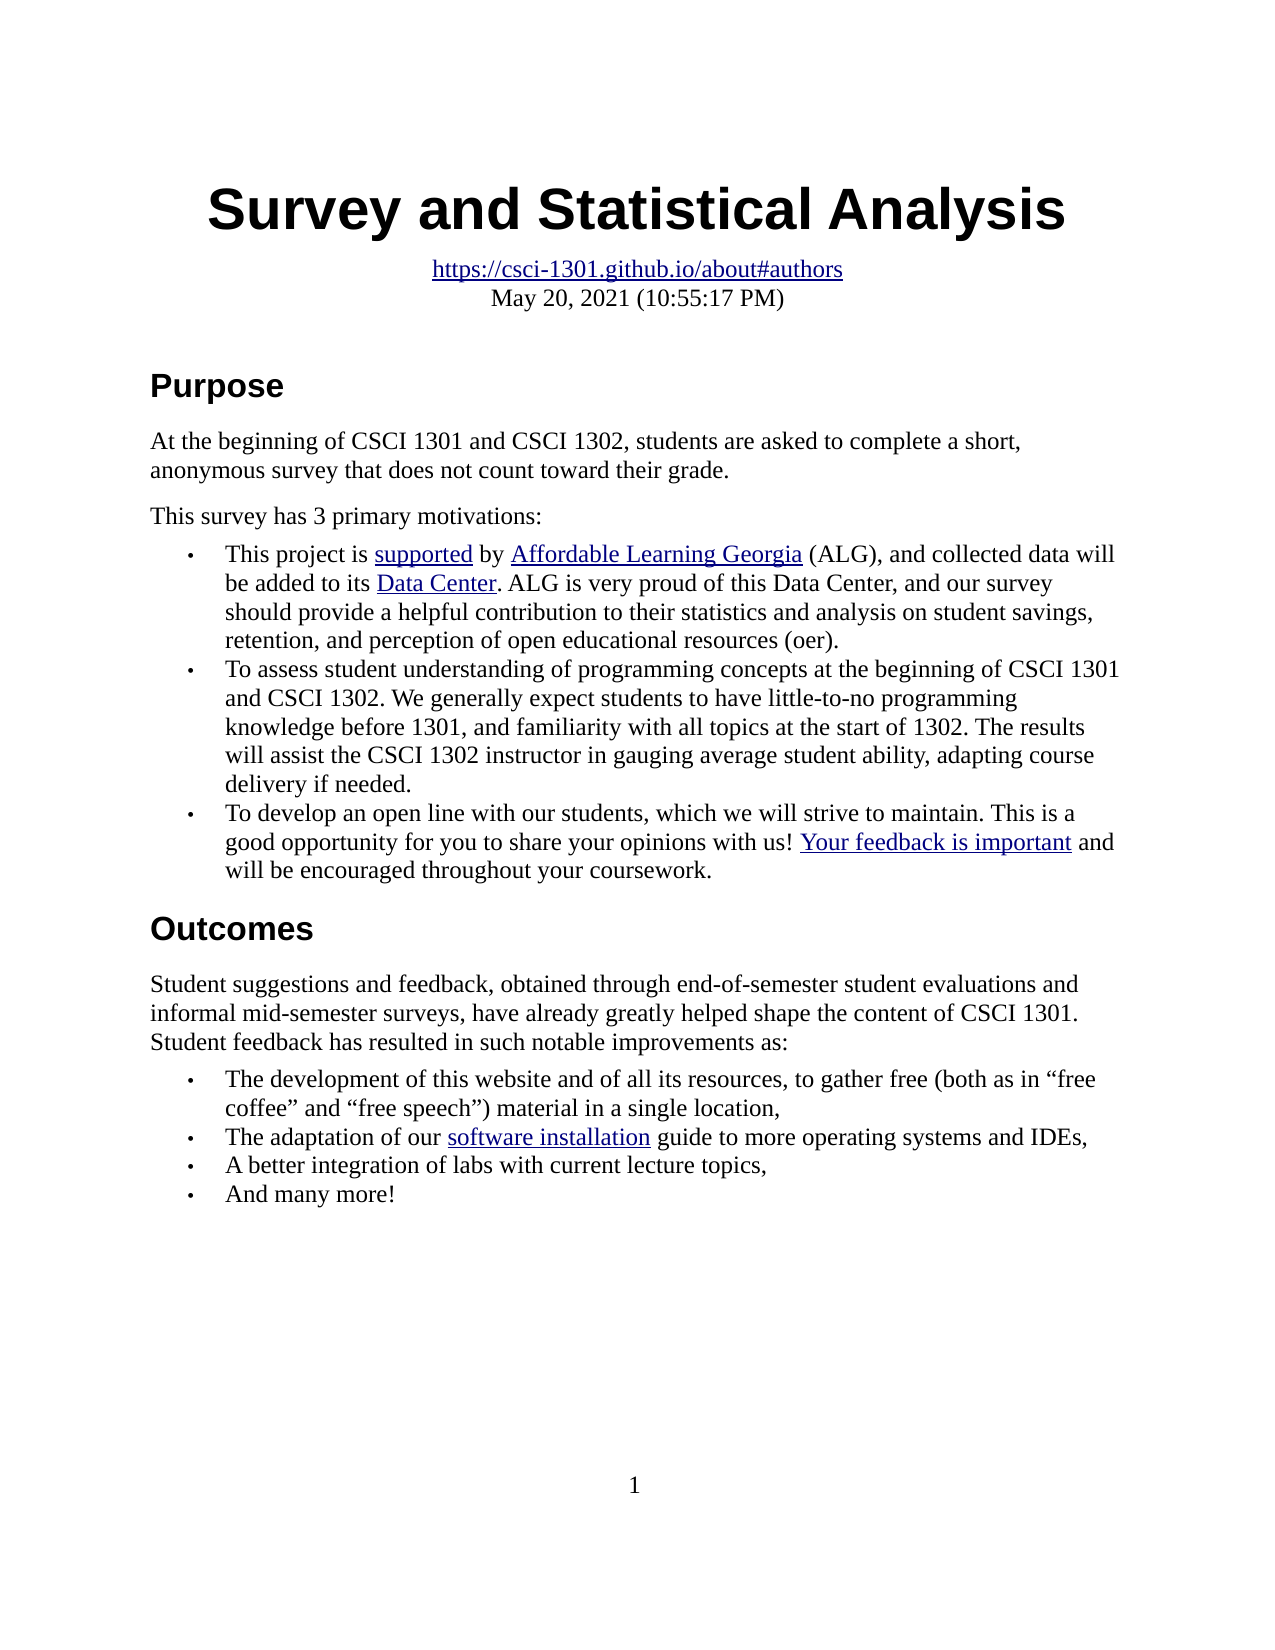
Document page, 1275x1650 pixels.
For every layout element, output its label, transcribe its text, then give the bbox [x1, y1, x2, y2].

list To assess student understanding of programming concepts at the beginning of CSCI 1301 and CSCI 1302. We generally expect students to have little-to-no programming knowledge before 1301, and familiarity with all topics at the start of 1302. The results will assist the CSCI 1302 instructor in gauging average student ability, adapting course delivery if needed. [187, 654, 1125, 798]
list This project is supported by Affordable Learning Georgia (ALG), and collected data will be added to its Data Center. ALG is very proud of this Data Center, and our survey should provide a helpful contribution to their statistics and analysis on student savings, retention, and perception of open educational resources (oer). [187, 539, 1125, 654]
subtitle Purpose [150, 366, 1125, 404]
text This survey has 3 primary motivations: [150, 501, 1125, 530]
text May 20, 2021 (10:55:17 PM) [150, 283, 1125, 312]
list The development of this website and of all its resources, to gather free (both as in “free coffee” and “free speech”) material in a single location, [187, 1064, 1125, 1122]
title Survey and Statistical Analysis [150, 175, 1125, 242]
list And many more! [187, 1179, 1125, 1208]
list A better integration of labs with current lecture topics, [187, 1151, 1125, 1179]
text Student suggestions and feedback, obtained through end-of-semester student evaluations and informal mid-semester surveys, have already greatly helped shape the content of CSCI 1301. Student feedback has resulted in such notable improvements as: [150, 969, 1125, 1055]
text https://csci-1301.github.io/about#authors [150, 254, 1125, 283]
subtitle Outcomes [150, 909, 1125, 948]
text At the beginning of CSCI 1301 and CSCI 1302, students are asked to complete a short, anonymous survey that does not count toward their grade. [150, 426, 1125, 483]
list The adaptation of our software installation guide to more operating systems and IDEs, [187, 1122, 1125, 1151]
list To develop an open line with our students, which we will strive to maintain. This is a good opportunity for you to share your opinions with us! Your feedback is important and will be encouraged throughout your coursework. [187, 798, 1125, 884]
